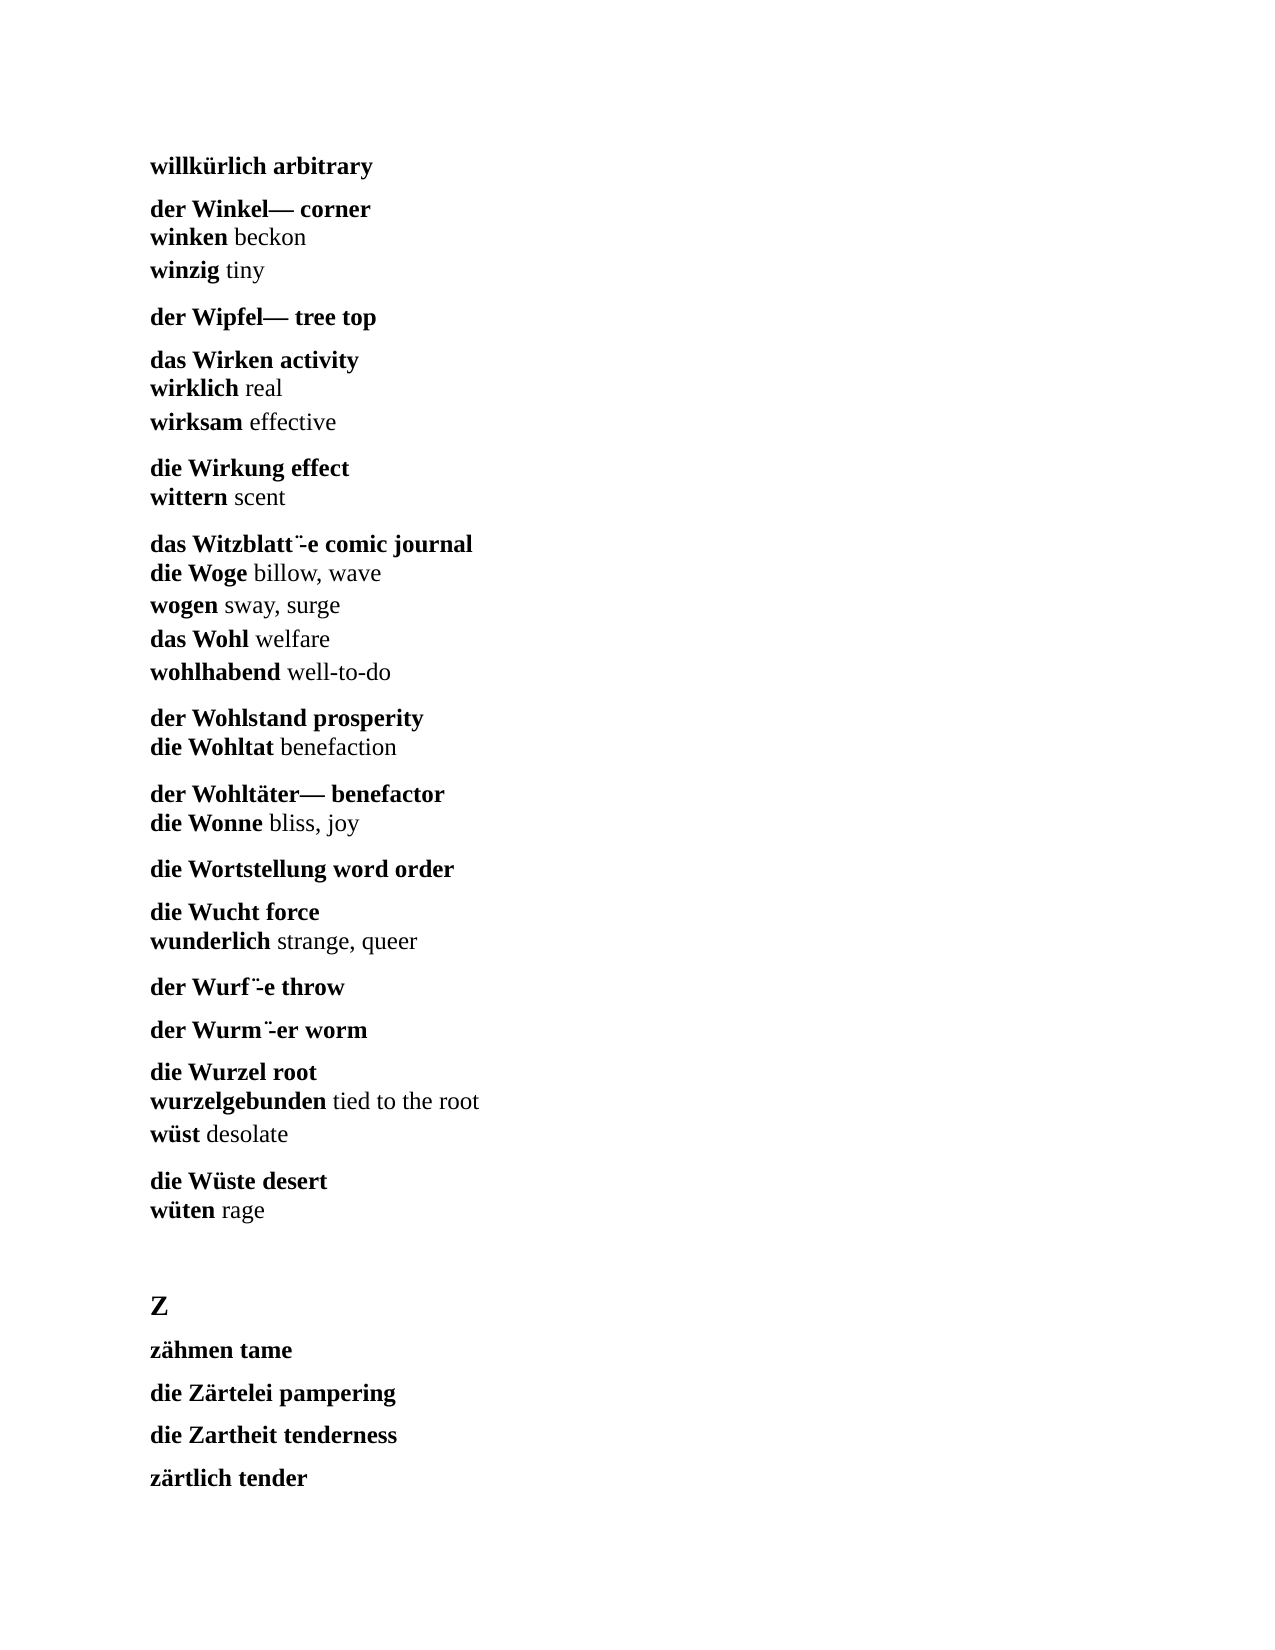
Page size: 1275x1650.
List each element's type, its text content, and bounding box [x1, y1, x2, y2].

text winzig tiny [150, 256, 1125, 284]
text winken beckon [150, 222, 1125, 251]
text wunderlich strange, queer [150, 926, 1125, 954]
text zähmen tame [150, 1334, 1125, 1364]
text wüst desolate [150, 1119, 1125, 1148]
text die Wohltat benefaction [150, 732, 1125, 761]
text die Woge billow, wave [150, 558, 1125, 586]
text der Wipfel— tree top [150, 301, 1125, 331]
text zärtlich tender [150, 1462, 1125, 1492]
text wittern scent [150, 482, 1125, 511]
text der Winkel— corner [150, 192, 1125, 222]
text wogen sway, surge [150, 591, 1125, 619]
text die Wonne bliss, joy [150, 808, 1125, 836]
text die Wurzel root [150, 1056, 1125, 1086]
text der Wurm ̈-er worm [150, 1014, 1125, 1044]
subtitle Z [150, 1288, 1125, 1322]
text die Wucht force [150, 896, 1125, 926]
text der Wohltäter— benefactor [150, 778, 1125, 808]
text die Wortstellung word order [150, 853, 1125, 883]
text wurzelgebunden tied to the root [150, 1086, 1125, 1115]
text wüten rage [150, 1195, 1125, 1223]
text die Zärtelei pampering [150, 1377, 1125, 1407]
text der Wurf ̈-e throw [150, 971, 1125, 1001]
text der Wohlstand prosperity [150, 702, 1125, 732]
text das Wohl welfare [150, 624, 1125, 652]
text die Wüste desert [150, 1165, 1125, 1195]
text die Zartheit tenderness [150, 1419, 1125, 1449]
text das Witzblatt ̈-e comic journal [150, 528, 1125, 558]
text wirklich real [150, 373, 1125, 402]
text wirksam effective [150, 407, 1125, 435]
text das Wirken activity [150, 343, 1125, 373]
text die Wirkung effect [150, 452, 1125, 482]
text wohlhabend well-to-do [150, 657, 1125, 685]
text willkürlich arbitrary [150, 150, 1125, 180]
